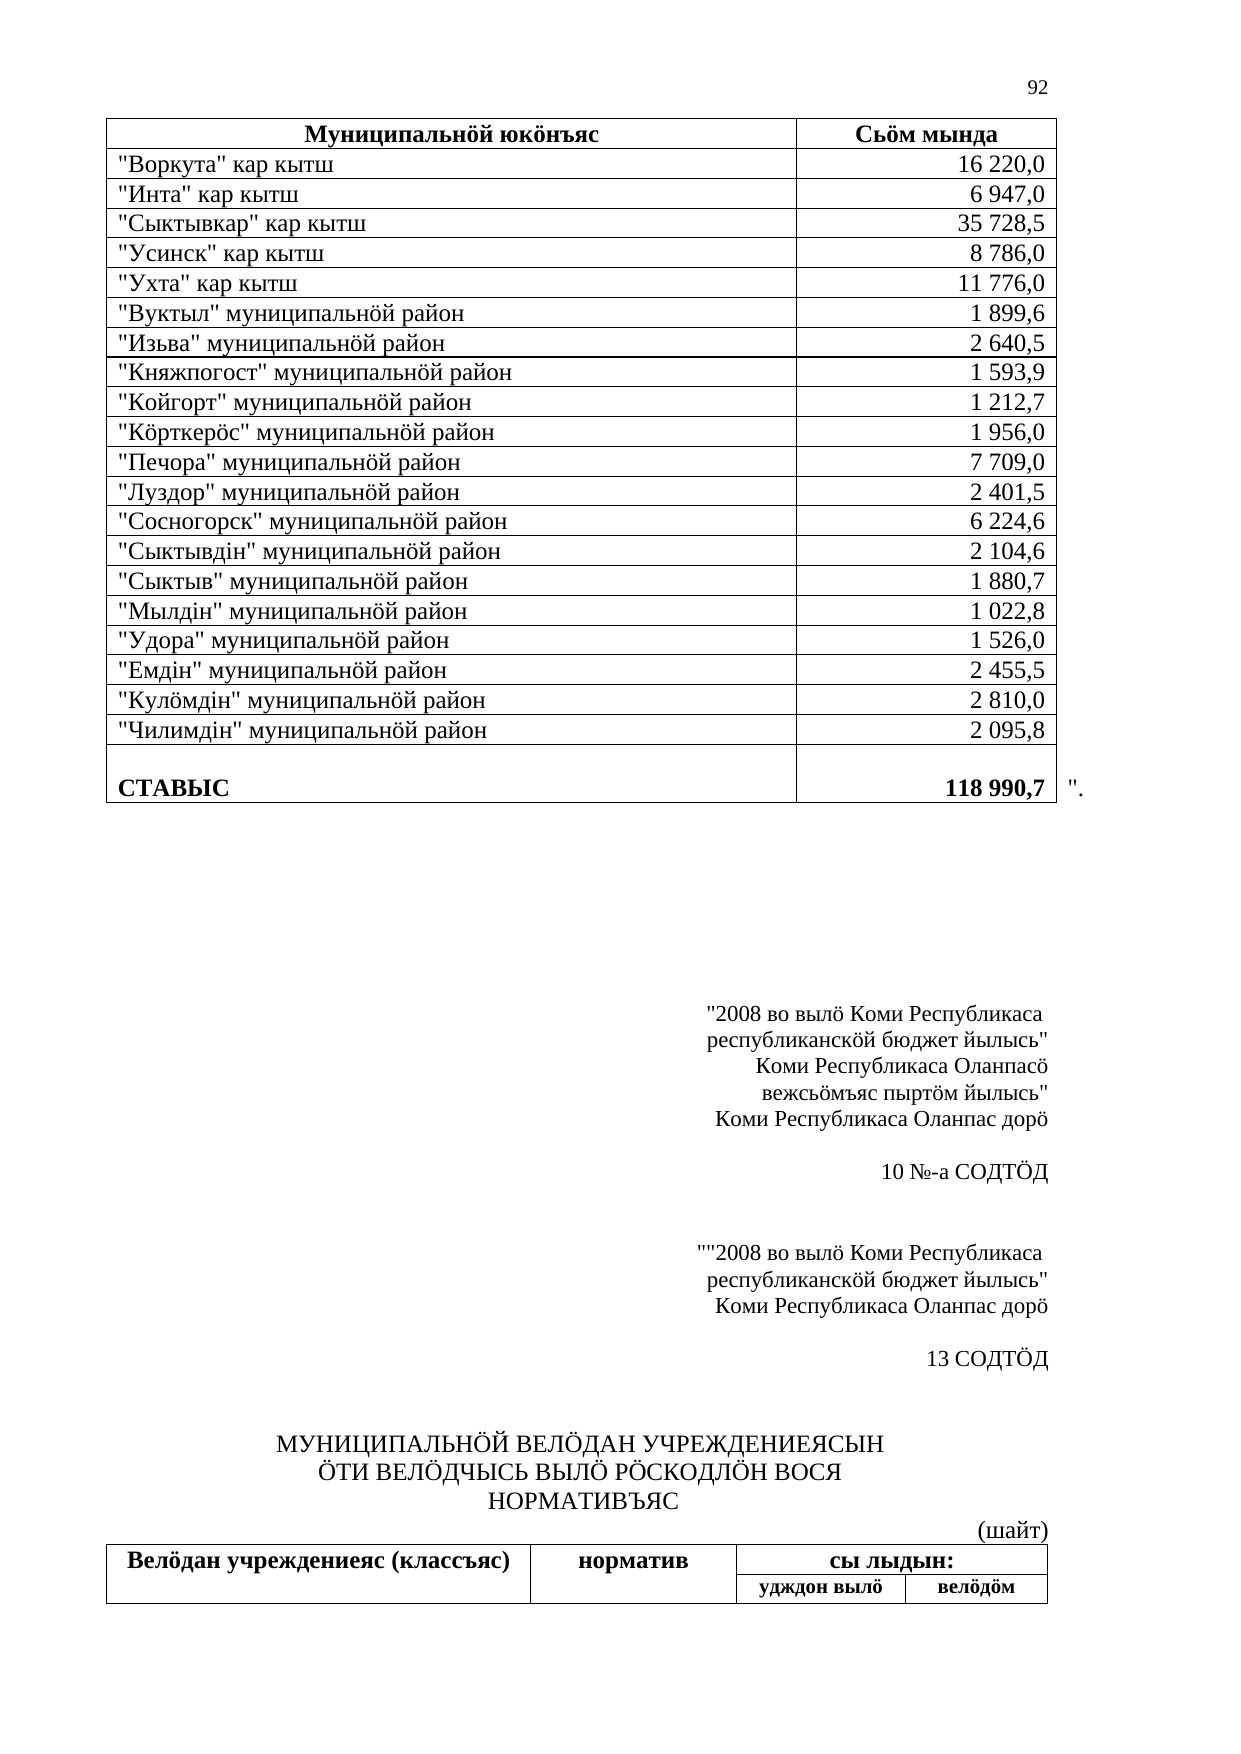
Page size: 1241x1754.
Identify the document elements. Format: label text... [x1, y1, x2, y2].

table_cell [1057, 505, 1240, 535]
table_cell [1057, 297, 1240, 327]
table_cell 1 593,9 [797, 358, 1056, 386]
table_cell [1057, 148, 1240, 178]
table_cell 8 786,0 [797, 238, 1056, 267]
table_cell [1057, 535, 1240, 565]
table_header норматив [531, 1545, 736, 1603]
table_cell "Емдiн" муниципальнöй район [107, 655, 796, 684]
text республиканскöй бюджет йылысь" [118, 1266, 1048, 1292]
table_cell "Усинск" кар кытш [107, 238, 796, 267]
table_cell 2 095,8 [797, 715, 1056, 744]
table_cell 1 956,0 [797, 417, 1056, 446]
table_cell [1057, 386, 1240, 416]
text 13 СОДТÖД [118, 1345, 1048, 1371]
table_header Велöдан учреждениеяс (классъяс) [107, 1545, 530, 1603]
text Коми Республикаса Оланпасö [118, 1052, 1048, 1079]
table_cell "Мылдiн" муниципальнöй район [107, 596, 796, 624]
text ÖТИ ВЕЛÖДЧЫСЬ ВЫЛÖ РÖСКОДЛÖН ВОСЯ [118, 1457, 1048, 1486]
table_cell "Чилимдiн" муниципальнöй район [107, 715, 796, 744]
table_cell 2 640,5 [797, 328, 1056, 356]
table_cell 1 526,0 [797, 626, 1056, 654]
text НОРМАТИВЪЯС [118, 1486, 1048, 1515]
table_header [1057, 118, 1240, 148]
table_cell [1057, 237, 1240, 267]
table_cell "Луздор" муниципальнöй район [107, 477, 796, 505]
table_header сы лыдын: [737, 1545, 1047, 1573]
table_cell "Изьва" муниципальнöй район [107, 328, 796, 356]
table_cell 6 224,6 [797, 506, 1056, 535]
table_cell 1 022,8 [797, 596, 1056, 624]
table_cell "Сыктывдiн" муниципальнöй район [107, 536, 796, 565]
table_cell 1 880,7 [797, 566, 1056, 595]
table_cell велöдöм [906, 1575, 1047, 1603]
table_cell 35 728,5 [797, 209, 1056, 237]
table_header Сьöм мында [797, 119, 1056, 148]
table_cell "Кулöмдiн" муниципальнöй район [107, 685, 796, 714]
table_cell 6 947,0 [797, 179, 1056, 207]
text "2008 во вылö Коми Республикаса [118, 1000, 1048, 1026]
table_cell 16 220,0 [797, 149, 1056, 178]
text Коми Республикаса Оланпас дорö [118, 1292, 1048, 1318]
table_cell 118 990,7 [797, 745, 1056, 802]
text 10 №-а СОДТÖД [118, 1158, 1048, 1184]
table_cell "Койгорт" муниципальнöй район [107, 387, 796, 416]
table_cell [1057, 684, 1240, 714]
table_cell 2 810,0 [797, 685, 1056, 714]
table_cell 2 401,5 [797, 477, 1056, 505]
table_cell СТАВЫС [107, 745, 796, 802]
table_cell [1048, 1574, 1087, 1603]
table_header [1048, 1544, 1087, 1573]
table_header Муниципальнöй юкöнъяс [107, 119, 796, 148]
table_cell [1057, 714, 1240, 744]
text ""2008 во вылö Коми Республикаса [118, 1239, 1048, 1266]
table_cell удждон вылö [737, 1575, 905, 1603]
table_cell "Кöрткерöс" муниципальнöй район [107, 417, 796, 446]
table_cell 11 776,0 [797, 268, 1056, 297]
table_cell 7 709,0 [797, 447, 1056, 476]
table_cell [1057, 565, 1240, 595]
table_cell [1057, 446, 1240, 476]
text Коми Республикаса Оланпас дорö [118, 1105, 1048, 1132]
table_cell [1057, 267, 1240, 297]
table_cell "Инта" кар кытш [107, 179, 796, 207]
table_cell "Сыктыв" муниципальнöй район [107, 566, 796, 595]
text республиканскöй бюджет йылысь" [118, 1026, 1048, 1052]
text вежсьöмъяс пыртöм йылысь" [118, 1079, 1048, 1105]
table_cell [1057, 178, 1240, 207]
table_cell [1057, 595, 1240, 624]
table_cell [1057, 356, 1240, 386]
table_cell 2 104,6 [797, 536, 1056, 565]
table_cell 2 455,5 [797, 655, 1056, 684]
text МУНИЦИПАЛЬНÖЙ ВЕЛÖДАН УЧРЕЖДЕНИЕЯСЫН [118, 1429, 1048, 1457]
table_cell "Удора" муниципальнöй район [107, 626, 796, 654]
table_cell "Княжпогост" муниципальнöй район [107, 358, 796, 386]
table_cell [1057, 416, 1240, 446]
text (шайт) [118, 1515, 1048, 1544]
table_cell "Печора" муниципальнöй район [107, 447, 796, 476]
table_cell [1057, 625, 1240, 654]
table_cell "Воркута" кар кытш [107, 149, 796, 178]
table_cell "Сосногорск" муниципальнöй район [107, 506, 796, 535]
table_cell [1057, 327, 1240, 356]
table_cell [1057, 476, 1240, 505]
table_cell 1 212,7 [797, 387, 1056, 416]
table_cell "Ухта" кар кытш [107, 268, 796, 297]
table_cell "Сыктывкар" кар кытш [107, 209, 796, 237]
table_cell [1057, 654, 1240, 684]
table_cell "Вуктыл" муниципальнöй район [107, 298, 796, 327]
table_cell ". [1057, 744, 1240, 802]
table_cell [1057, 208, 1240, 237]
table_cell 1 899,6 [797, 298, 1056, 327]
